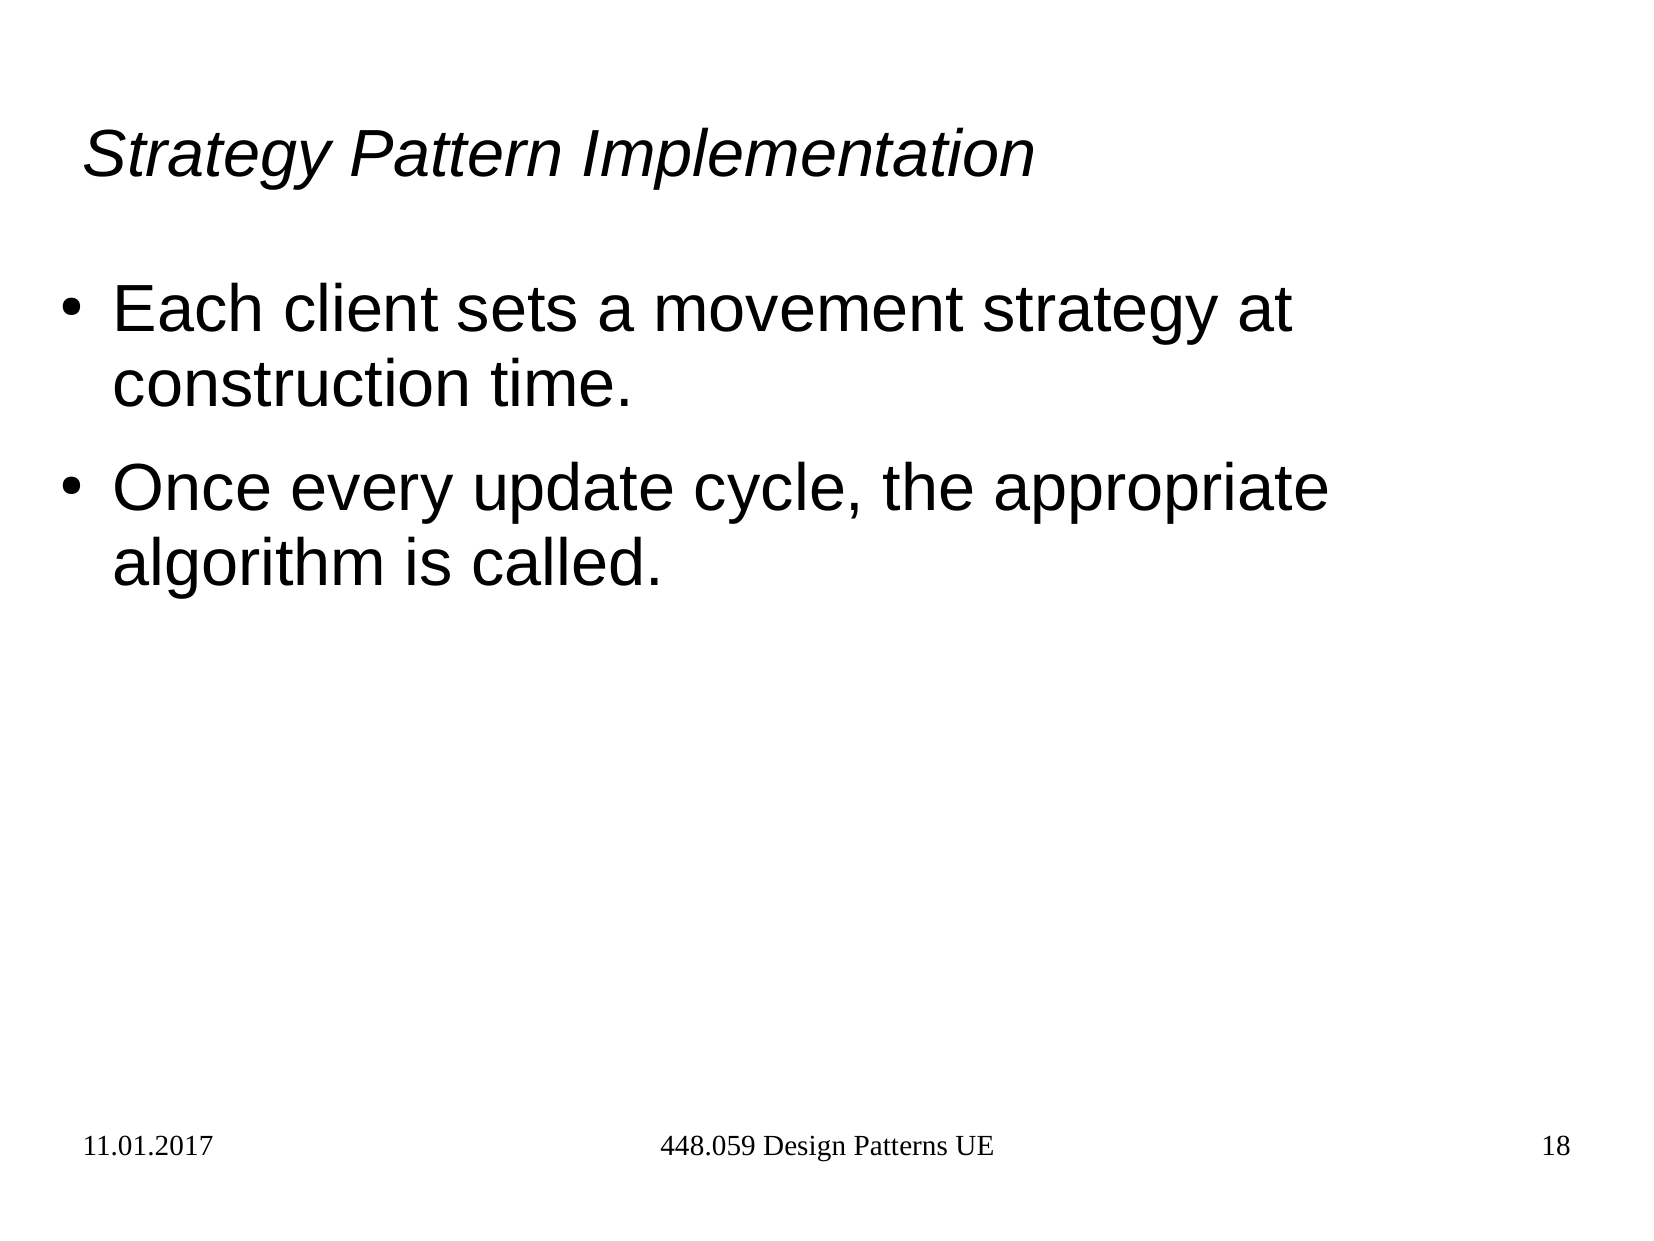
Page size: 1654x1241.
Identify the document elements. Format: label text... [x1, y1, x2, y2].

title Strategy Pattern Implementation [82, 49, 1571, 257]
list Each client sets a movement strategy at construction time. Once every update cycle, the appropriate algorithm is called. [41, 270, 1531, 991]
